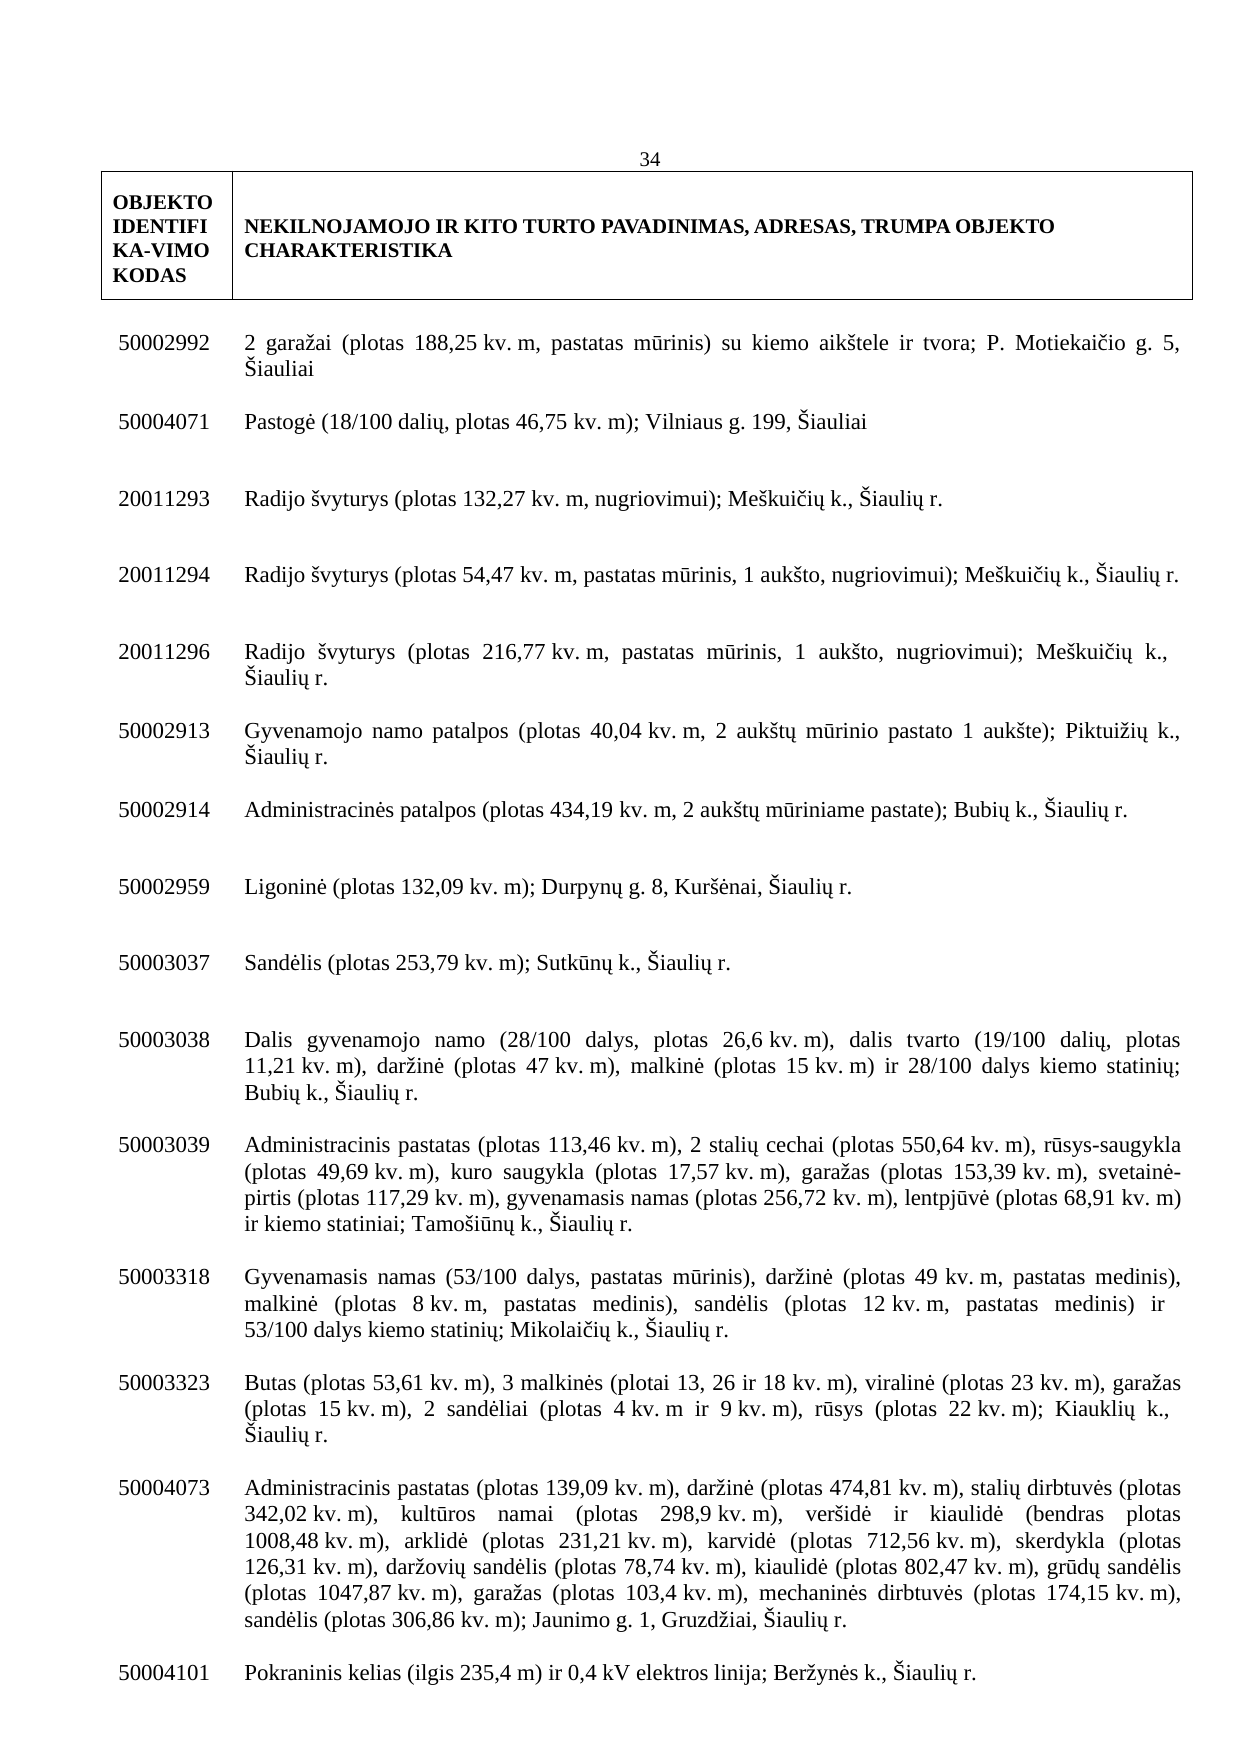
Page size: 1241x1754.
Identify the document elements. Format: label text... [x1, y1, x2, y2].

table_cell 20011293 [101, 485, 233, 535]
table_cell 50004101 [101, 1659, 233, 1709]
table_cell 50004073 [101, 1474, 233, 1632]
table_cell [1193, 1659, 1198, 1709]
table_cell 50002913 [101, 717, 233, 770]
table_cell Administracinės patalpos (plotas 434,19 kv. m, 2 aukštų mūriniame pastate); Bubių k., Šiaulių r. [233, 796, 1192, 846]
table_cell Gyvenamasis namas (53/100 dalys, pastatas mūrinis), daržinė (plotas 49 kv. m, pastatas medinis), malkinė (plotas 8 kv. m, pastatas medinis), sandėlis (plotas 12 kv. m, pastatas medinis) ir 53/100 dalys kiemo statinių; Mikolaičių k., Šiaulių r. [233, 1263, 1192, 1342]
table_cell Pokraninis kelias (ilgis 235,4 m) ir 0,4 kV elektros linija; Beržynės k., Šiaulių r. [233, 1659, 1192, 1709]
table_cell 50002914 [101, 796, 233, 846]
table_cell Gyvenamojo namo patalpos (plotas 40,04 kv. m, 2 aukštų mūrinio pastato 1 aukšte); Piktuižių k., Šiaulių r. [233, 717, 1192, 770]
table_cell [1193, 408, 1198, 458]
table_cell [101, 1000, 1198, 1026]
table_cell Radijo švyturys (plotas 54,47 kv. m, pastatas mūrinis, 1 aukšto, nugriovimui); Meškuičių k., Šiaulių r. [233, 561, 1192, 612]
table_cell [101, 1237, 1198, 1263]
table_cell [1193, 329, 1198, 382]
table_cell 50002959 [101, 873, 233, 923]
table_cell [1193, 1474, 1198, 1632]
table_cell 50003037 [101, 949, 233, 1000]
table_cell 50004071 [101, 408, 233, 458]
table_cell [101, 770, 1198, 796]
table_cell Pastogė (18/100 dalių, plotas 46,75 kv. m); Vilniaus g. 199, Šiauliai [233, 408, 1192, 458]
table_cell [1193, 1369, 1198, 1448]
table_cell [101, 1632, 1198, 1658]
table_cell [1193, 1263, 1198, 1342]
table_cell 50003318 [101, 1263, 233, 1342]
table_cell [1193, 485, 1198, 535]
table_cell [101, 535, 1198, 561]
table_cell [101, 303, 1198, 329]
table_cell Radijo švyturys (plotas 216,77 kv. m, pastatas mūrinis, 1 aukšto, nugriovimui); Meškuičių k., Šiaulių r. [233, 638, 1192, 691]
table_cell [1193, 1026, 1198, 1105]
table_cell [101, 1448, 1198, 1474]
table_cell 50003038 [101, 1026, 233, 1105]
table_cell 2 garažai (plotas 188,25 kv. m, pastatas mūrinis) su kiemo aikštele ir tvora; P. Motiekaičio g. 5, Šiauliai [233, 329, 1192, 382]
table_cell [101, 846, 1198, 873]
table_cell Ligoninė (plotas 132,09 kv. m); Durpynų g. 8, Kuršėnai, Šiaulių r. [233, 873, 1192, 923]
table_cell Radijo švyturys (plotas 132,27 kv. m, nugriovimui); Meškuičių k., Šiaulių r. [233, 485, 1192, 535]
table_cell [1193, 873, 1198, 923]
table_cell [101, 923, 1198, 949]
table_cell Administracinis pastatas (plotas 113,46 kv. m), 2 stalių cechai (plotas 550,64 kv. m), rūsys-saugykla (plotas 49,69 kv. m), kuro saugykla (plotas 17,57 kv. m), garažas (plotas 153,39 kv. m), svetainė-pirtis (plotas 117,29 kv. m), gyvenamasis namas (plotas 256,72 kv. m), lentpjūvė (plotas 68,91 kv. m) ir kiemo statiniai; Tamošiūnų k., Šiaulių r. [233, 1131, 1192, 1237]
table_cell [1193, 1131, 1198, 1237]
table_cell [1193, 561, 1198, 612]
table_cell [1193, 796, 1198, 846]
table_cell [101, 612, 1198, 638]
table_cell Administracinis pastatas (plotas 139,09 kv. m), daržinė (plotas 474,81 kv. m), stalių dirbtuvės (plotas 342,02 kv. m), kultūros namai (plotas 298,9 kv. m), veršidė ir kiaulidė (bendras plotas 1008,48 kv. m), arklidė (plotas 231,21 kv. m), karvidė (plotas 712,56 kv. m), skerdykla (plotas 126,31 kv. m), daržovių sandėlis (plotas 78,74 kv. m), kiaulidė (plotas 802,47 kv. m), grūdų sandėlis (plotas 1047,87 kv. m), garažas (plotas 103,4 kv. m), mechaninės dirbtuvės (plotas 174,15 kv. m), sandėlis (plotas 306,86 kv. m); Jaunimo g. 1, Gruzdžiai, Šiaulių r. [233, 1474, 1192, 1632]
table_cell 20011294 [101, 561, 233, 612]
table_cell [101, 1342, 1198, 1369]
table_cell [1193, 949, 1198, 1000]
table_cell [101, 382, 1198, 408]
table_cell 50003039 [101, 1131, 233, 1237]
table_cell [101, 691, 1198, 717]
table_cell [1193, 717, 1198, 770]
table_cell [1193, 638, 1198, 691]
table_cell 50003323 [101, 1369, 233, 1448]
table_cell 20011296 [101, 638, 233, 691]
table_cell Dalis gyvenamojo namo (28/100 dalys, plotas 26,6 kv. m), dalis tvarto (19/100 dalių, plotas 11,21 kv. m), daržinė (plotas 47 kv. m), malkinė (plotas 15 kv. m) ir 28/100 dalys kiemo statinių; Bubių k., Šiaulių r. [233, 1026, 1192, 1105]
table_cell 50002992 [101, 329, 233, 382]
table_cell [101, 458, 1198, 484]
table_cell Butas (plotas 53,61 kv. m), 3 malkinės (plotai 13, 26 ir 18 kv. m), viralinė (plotas 23 kv. m), garažas (plotas 15 kv. m), 2 sandėliai (plotas 4 kv. m ir 9 kv. m), rūsys (plotas 22 kv. m); Kiauklių k., Šiaulių r. [233, 1369, 1192, 1448]
table_cell [101, 1105, 1198, 1131]
table_cell Sandėlis (plotas 253,79 kv. m); Sutkūnų k., Šiaulių r. [233, 949, 1192, 1000]
